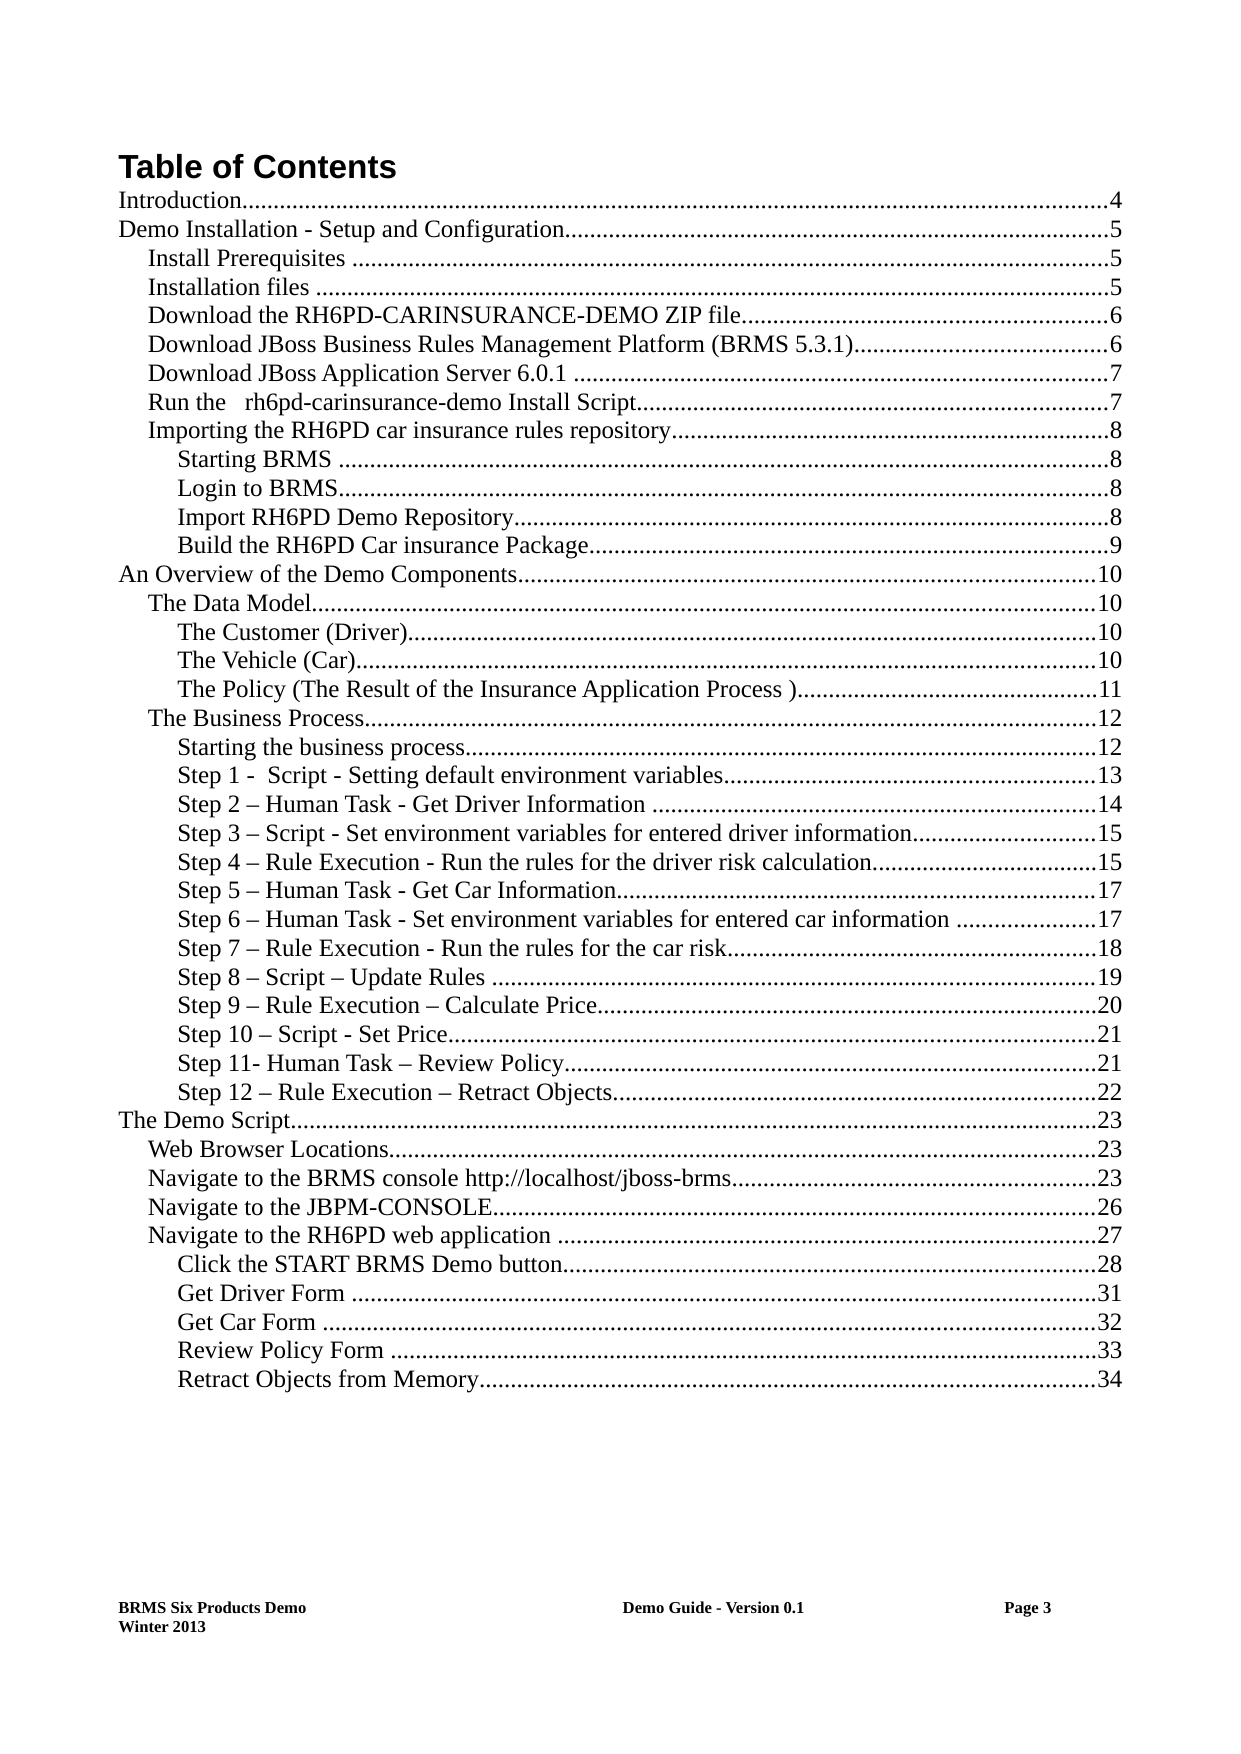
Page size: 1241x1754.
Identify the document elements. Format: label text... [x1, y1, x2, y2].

subtitle Table of Contents [118, 147, 1122, 185]
text Get Driver Form 31 [177, 1278, 1122, 1307]
text Navigate to the JBPM-CONSOLE 26 [148, 1192, 1122, 1220]
text Login to BRMS 8 [177, 473, 1122, 502]
text An Overview of the Demo Components 10 [118, 559, 1122, 588]
text Installation files 5 [148, 272, 1122, 300]
text Install Prerequisites 5 [148, 243, 1122, 272]
text Navigate to the RH6PD web application 27 [148, 1220, 1122, 1249]
text The Policy (The Result of the Insurance Application Process ) 11 [177, 674, 1122, 703]
text Download JBoss Application Server 6.0.1 7 [148, 358, 1122, 387]
text Step 3 – Script - Set environment variables for entered driver information 15 [177, 818, 1122, 847]
text Retract Objects from Memory 34 [177, 1364, 1122, 1393]
text Step 11- Human Task – Review Policy 21 [177, 1048, 1122, 1077]
text The Data Model 10 [148, 588, 1122, 617]
text Step 12 – Rule Execution – Retract Objects. 22 [177, 1077, 1122, 1105]
text Importing the RH6PD car insurance rules repository 8 [148, 415, 1122, 444]
text Click the START BRMS Demo button 28 [177, 1249, 1122, 1278]
text Run the rh6pd-carinsurance-demo Install Script 7 [148, 387, 1122, 415]
text Step 8 – Script – Update Rules 19 [177, 962, 1122, 990]
text Demo Installation - Setup and Configuration 5 [118, 214, 1122, 243]
text Build the RH6PD Car insurance Package 9 [177, 530, 1122, 559]
text The Demo Script 23 [118, 1105, 1122, 1134]
text Import RH6PD Demo Repository 8 [177, 502, 1122, 530]
text Introduction 4 [118, 185, 1122, 214]
text Review Policy Form 33 [177, 1335, 1122, 1364]
text Step 10 – Script - Set Price 21 [177, 1019, 1122, 1048]
text The Business Process 12 [148, 703, 1122, 732]
text The Vehicle (Car) 10 [177, 645, 1122, 674]
text Step 5 – Human Task - Get Car Information 17 [177, 875, 1122, 904]
text Download JBoss Business Rules Management Platform (BRMS 5.3.1) 6 [148, 329, 1122, 358]
text Step 4 – Rule Execution - Run the rules for the driver risk calculation. 15 [177, 847, 1122, 875]
text Web Browser Locations. 23 [148, 1134, 1122, 1163]
text Starting BRMS 8 [177, 444, 1122, 473]
text Download the RH6PD-CARINSURANCE-DEMO ZIP file. 6 [148, 300, 1122, 329]
text Get Car Form 32 [177, 1307, 1122, 1335]
text Step 2 – Human Task - Get Driver Information 14 [177, 789, 1122, 818]
text The Customer (Driver) 10 [177, 617, 1122, 645]
text Navigate to the BRMS console http://localhost/jboss-brms 23 [148, 1163, 1122, 1192]
text Step 7 – Rule Execution - Run the rules for the car risk 18 [177, 933, 1122, 962]
text Starting the business process 12 [177, 732, 1122, 760]
text Step 6 – Human Task - Set environment variables for entered car information 17 [177, 904, 1122, 933]
text Step 1 - Script - Setting default environment variables 13 [177, 760, 1122, 789]
text Step 9 – Rule Execution – Calculate Price 20 [177, 990, 1122, 1019]
